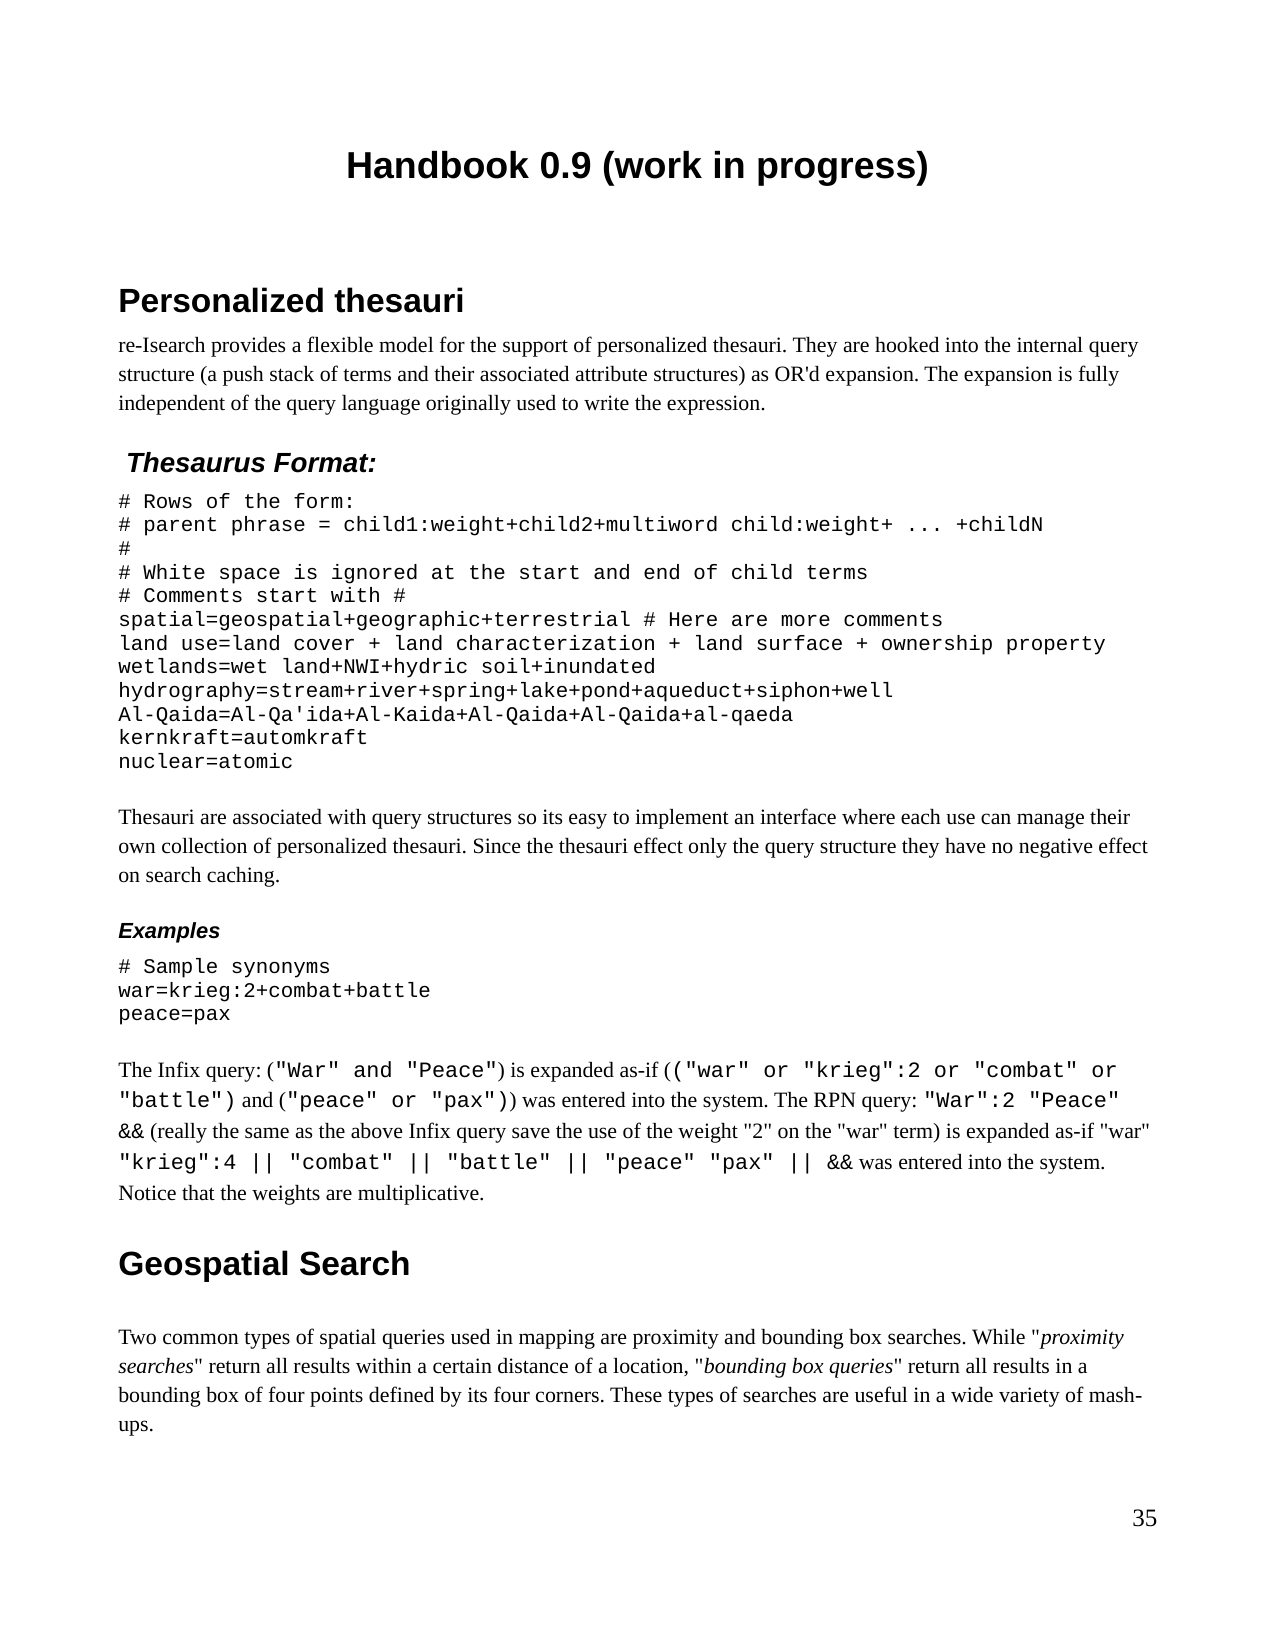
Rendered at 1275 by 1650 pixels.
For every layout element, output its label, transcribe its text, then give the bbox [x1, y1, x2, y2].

text Thesauri are associated with query structures so its easy to implement an interface where each use can manage their own collection of personalized thesauri. Since the thesauri effect only the query structure they have no negative effect on search caching. [118, 804, 1157, 887]
subtitle Personalized thesauri [118, 281, 1157, 319]
text peace=pax [118, 1003, 1157, 1027]
text war=krieg:2+combat+battle [118, 980, 1157, 1003]
subtitle Examples [118, 918, 1157, 944]
text nuclear=atomic [118, 751, 1157, 774]
text # Rows of the form: [118, 491, 1157, 514]
text land use=land cover + land characterization + land surface + ownership property [118, 633, 1157, 656]
text # Comments start with # [118, 585, 1157, 609]
text wetlands=wet land+NWI+hydric soil+inundated [118, 656, 1157, 680]
text kernkraft=automkraft [118, 727, 1157, 751]
text spatial=geospatial+geographic+terrestrial # Here are more comments [118, 609, 1157, 633]
text # parent phrase = child1:weight+child2+multiword child:weight+ ... +childN [118, 514, 1157, 538]
text The Infix query: ("War" and "Peace") is expanded as-if (("war" or "krieg":2 or "combat" or "battle") and ("peace" or "pax")) was entered into the system. The RPN query: "War":2 "Peace" && (really the same as the above Infix query save the use of the weight "2" on the "war" term) is expanded as-if "war" "krieg":4 || "combat" || "battle" || "peace" "pax" || && was entered into the system. Notice that the weights are multiplicative. [118, 1057, 1157, 1205]
text Al-Qaida=Al-Qa'ida+Al-Kaida+Al-Qaida+Al-Qaida+al-qaeda [118, 704, 1157, 727]
text re-Isearch provides a flexible model for the support of personalized thesauri. They are hooked into the internal query structure (a push stack of terms and their associated attribute structures) as OR'd expansion. The expansion is fully independent of the query language originally used to write the expression. [118, 332, 1157, 415]
text # Sample synonyms [118, 956, 1157, 980]
subtitle Geospatial Search [118, 1244, 1157, 1283]
subtitle Thesaurus Format: [118, 446, 1157, 478]
text hydrography=stream+river+spring+lake+pond+aqueduct+siphon+well [118, 680, 1157, 704]
text Two common types of spatial queries used in mapping are proximity and bounding box searches. While "proximity searches" return all results within a certain distance of a location, "bounding box queries" return all results in a bounding box of four points defined by its four corners. These types of searches are useful in a wide variety of mash-ups. [118, 1324, 1157, 1436]
text # White space is ignored at the start and end of child terms [118, 562, 1157, 585]
text # [118, 538, 1157, 562]
